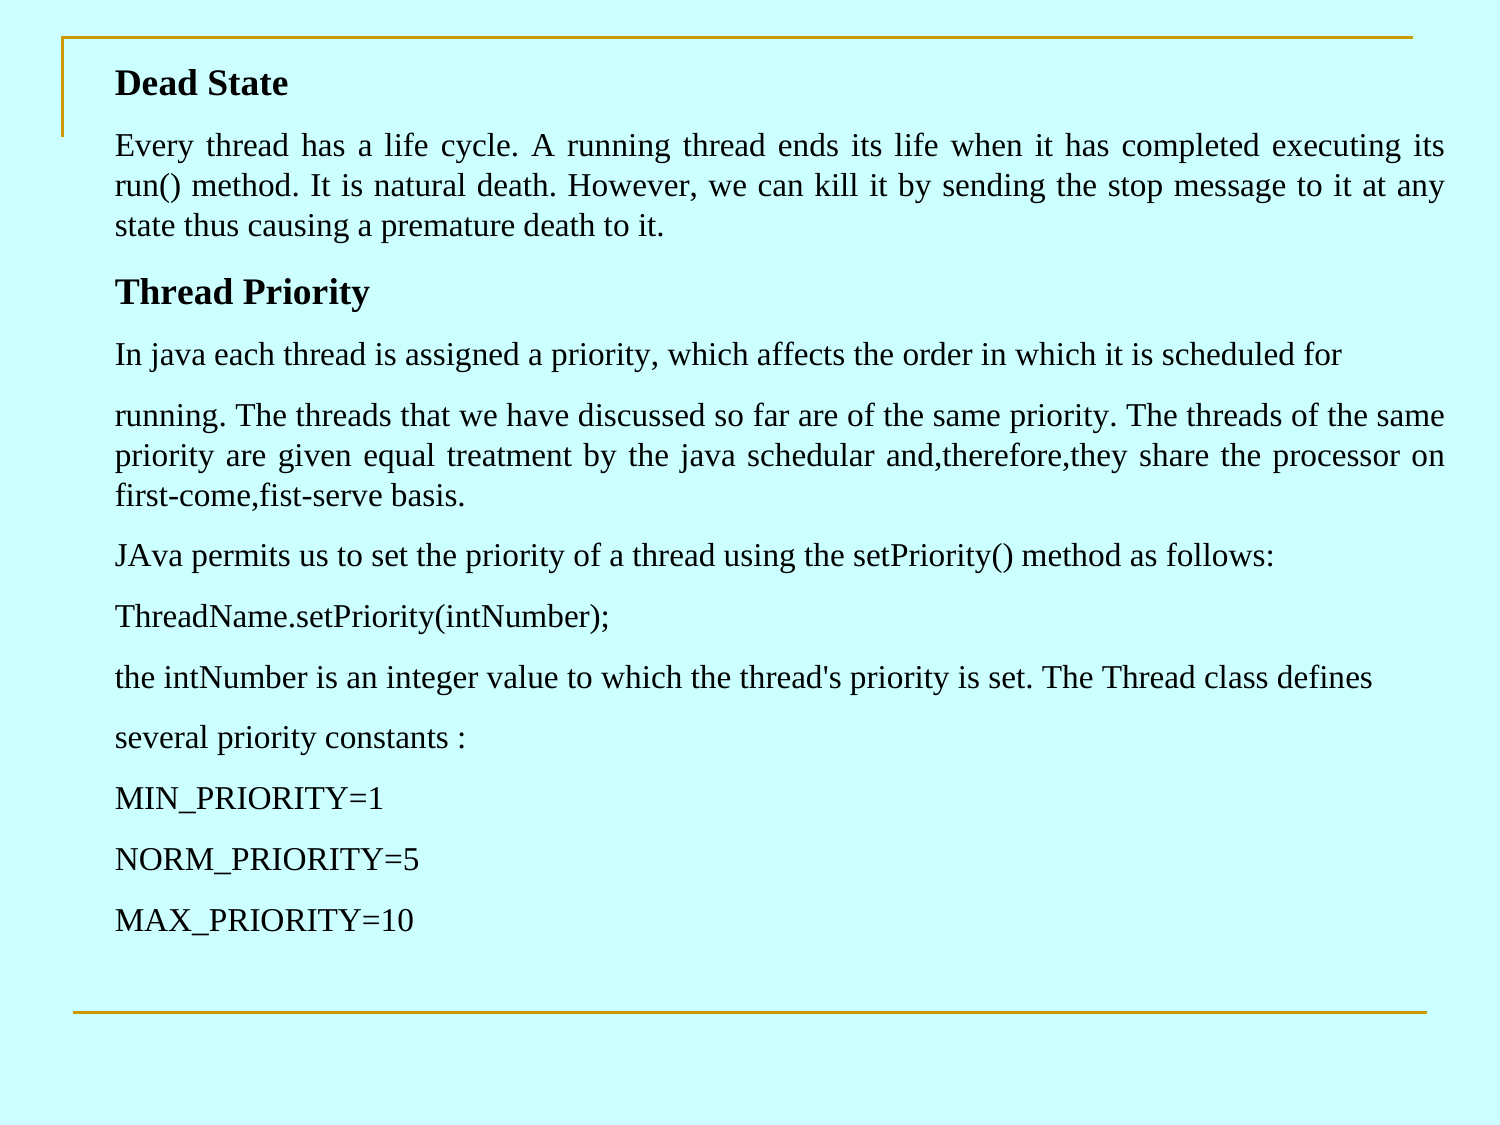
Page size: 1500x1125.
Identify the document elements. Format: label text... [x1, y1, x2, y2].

text_box Dead State Every thread has a life cycle. A running thread ends its life when it has completed executing its run() method. It is natural death. However, we can kill it by sending the stop message to it at any state thus causing a premature death to it. Thread Priority In java each thread is assigned a priority, which affects the order in which it is scheduled for running. The threads that we have discussed so far are of the same priority. The threads of the same priority are given equal treatment by the java schedular and,therefore,they share the processor on first-come,fist-serve basis. JAva permits us to set the priority of a thread using the setPriority() method as follows: ThreadName.setPriority(intNumber); the intNumber is an integer value to which the thread's priority is set. The Thread class defines several priority constants : MIN_PRIORITY=1 NORM_PRIORITY=5 MAX_PRIORITY=10 [99, 49, 1463, 946]
